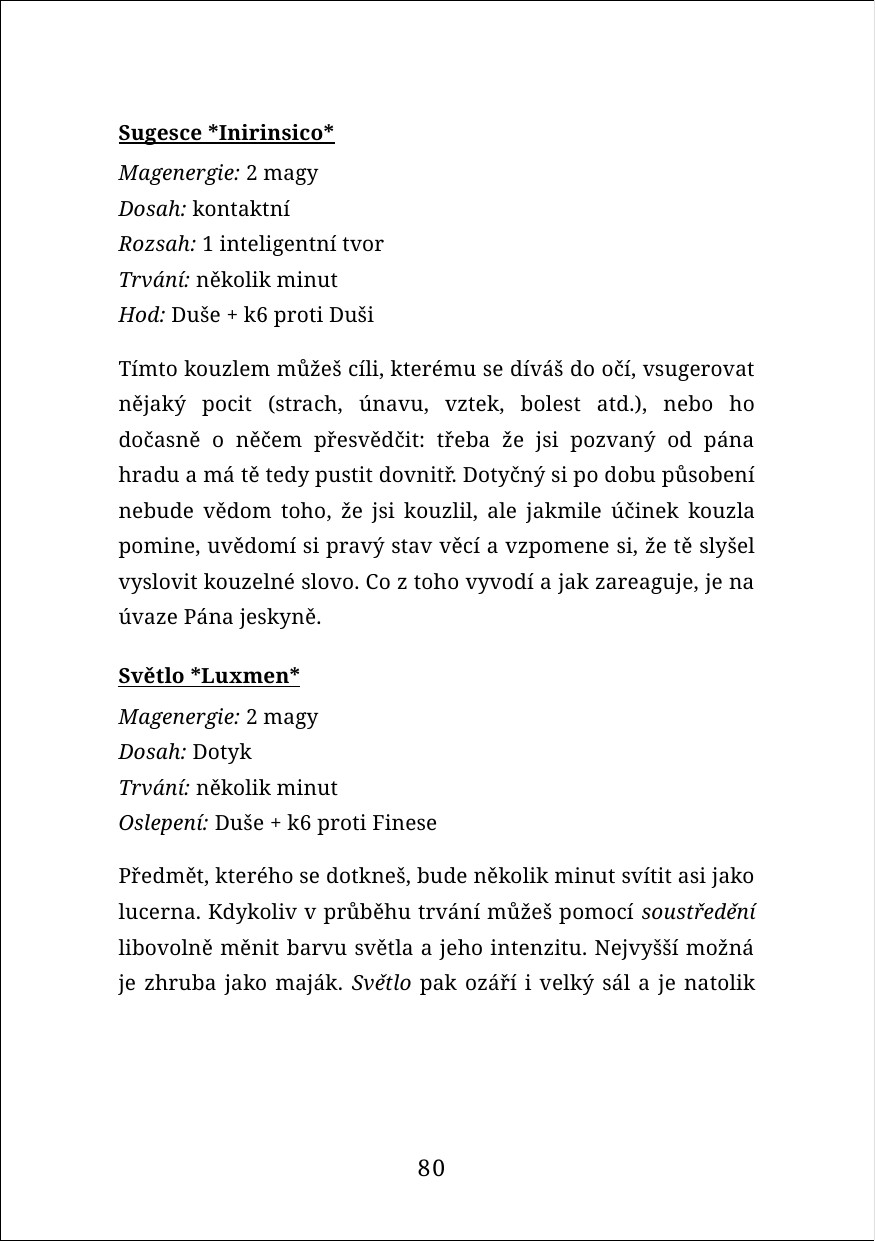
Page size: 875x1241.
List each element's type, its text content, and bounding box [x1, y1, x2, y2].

text Předmět, kterého se dotkneš, bude několik minut svítit asi jako lucerna. Kdykoliv v průběhu trvání můžeš pomocí soustředění libovolně měnit barvu světla a jeho intenzitu. Nejvyšší možná je zhruba jako maják. Světlo pak ozáří i velký sál a je natolik [118, 862, 756, 997]
text Magenergie: 2 magy Dosah: kontaktní Rozsah: 1 inteligentní tvor Trvání: několik minut Hod: Duše + k6 proti Duši [118, 158, 756, 329]
text Magenergie: 2 magy Dosah: Dotyk Trvání: několik minut Oslepení: Duše + k6 proti Finese [118, 702, 756, 837]
subtitle Světlo *Luxmen* [118, 662, 756, 690]
text Tímto kouzlem můžeš cíli, kterému se díváš do očí, vsugerovat nějaký pocit (strach, únavu, vztek, bolest atd.), nebo ho dočasně o něčem přesvědčit: třeba že jsi pozvaný od pána hradu a má tě tedy pustit dovnitř. Dotyčný si po dobu působení nebude vědom toho, že jsi kouzlil, ale jakmile účinek kouzla pomine, uvědomí si pravý stav věcí a vzpomene si, že tě slyšel vyslovit kouzelné slovo. Co z toho vyvodí a jak zareaguje, je na úvaze Pána jeskyně. [118, 354, 756, 631]
subtitle Sugesce *Inirinsico* [118, 118, 756, 147]
